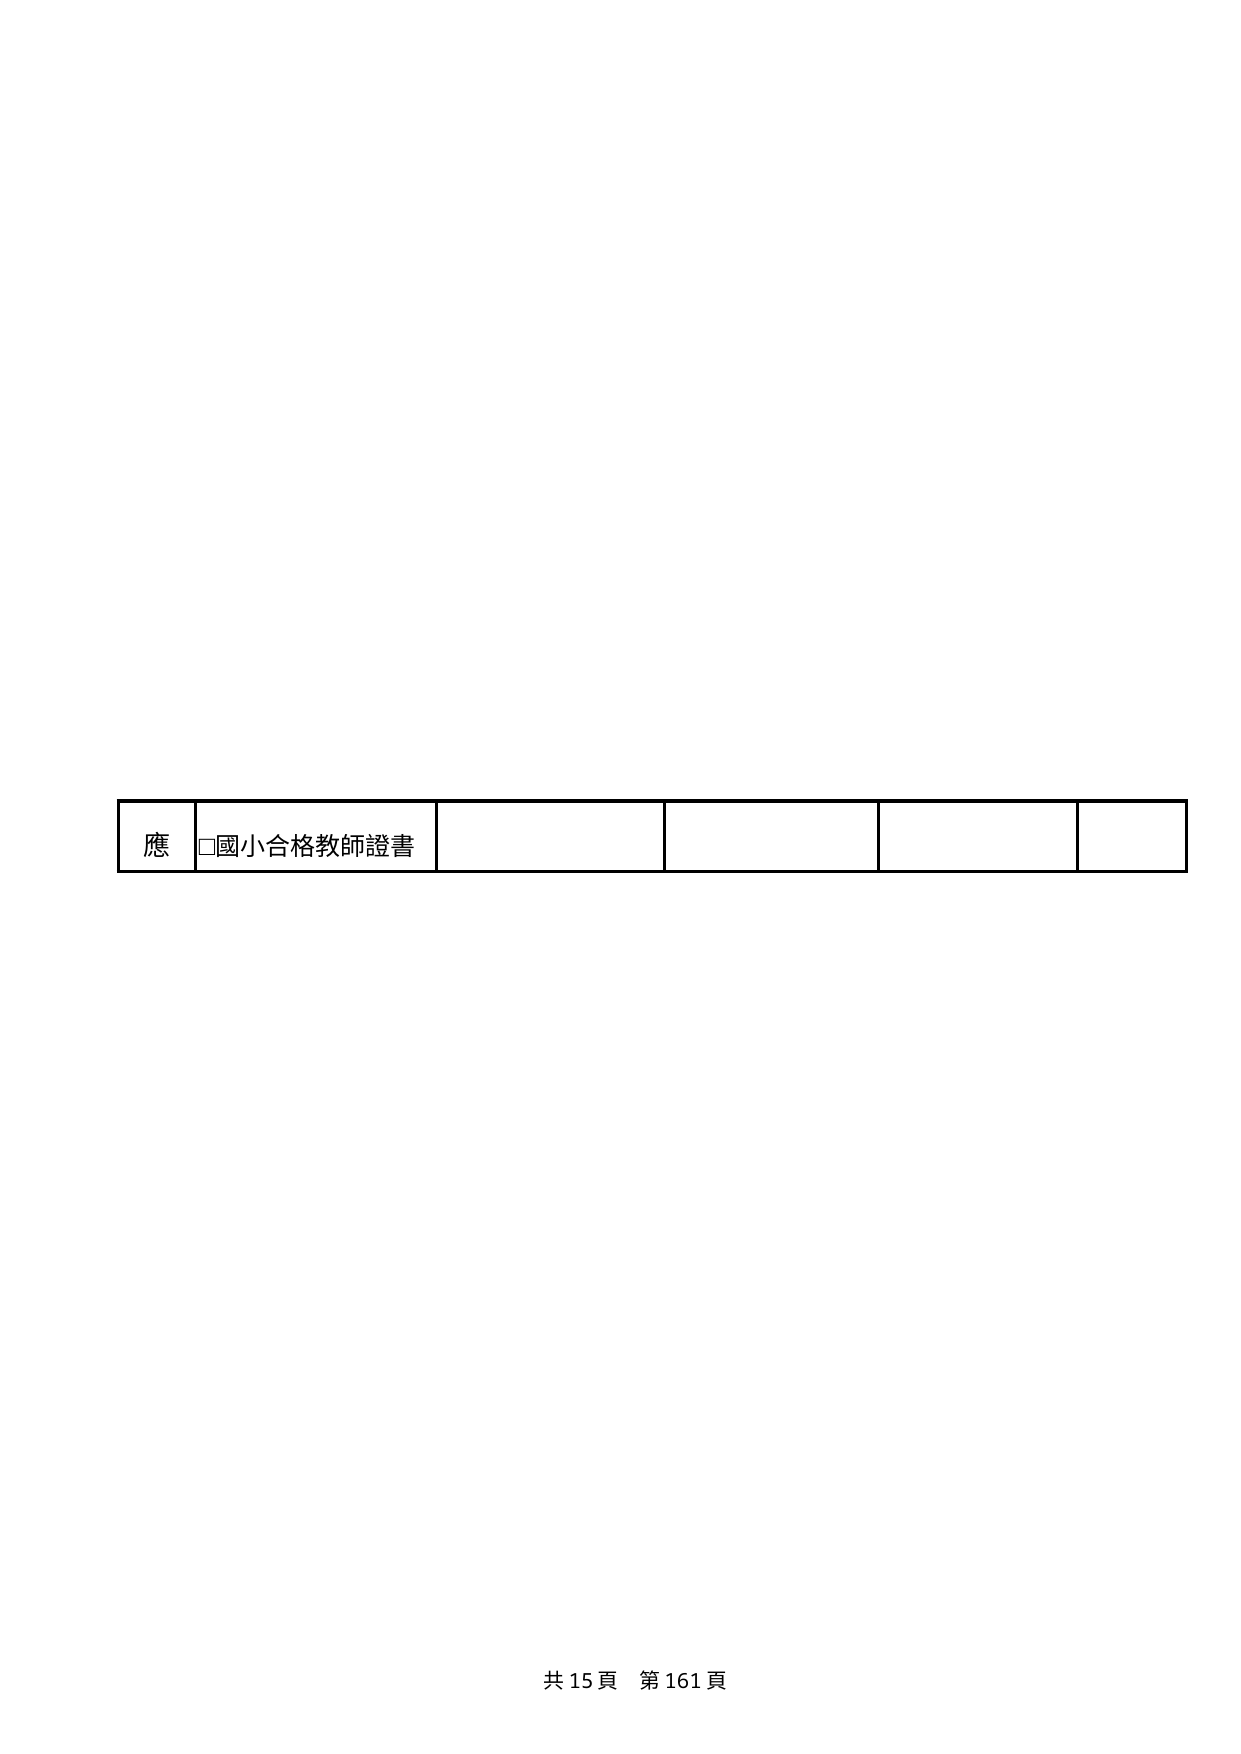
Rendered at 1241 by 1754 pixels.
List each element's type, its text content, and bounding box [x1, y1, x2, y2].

table_cell [880, 803, 1076, 869]
table_cell [666, 803, 877, 869]
table_cell □國小合格教師證書 [197, 803, 435, 869]
table_cell [1079, 803, 1185, 869]
table_cell 應 繳 驗 證 件 [120, 803, 194, 869]
table_cell [438, 803, 663, 869]
